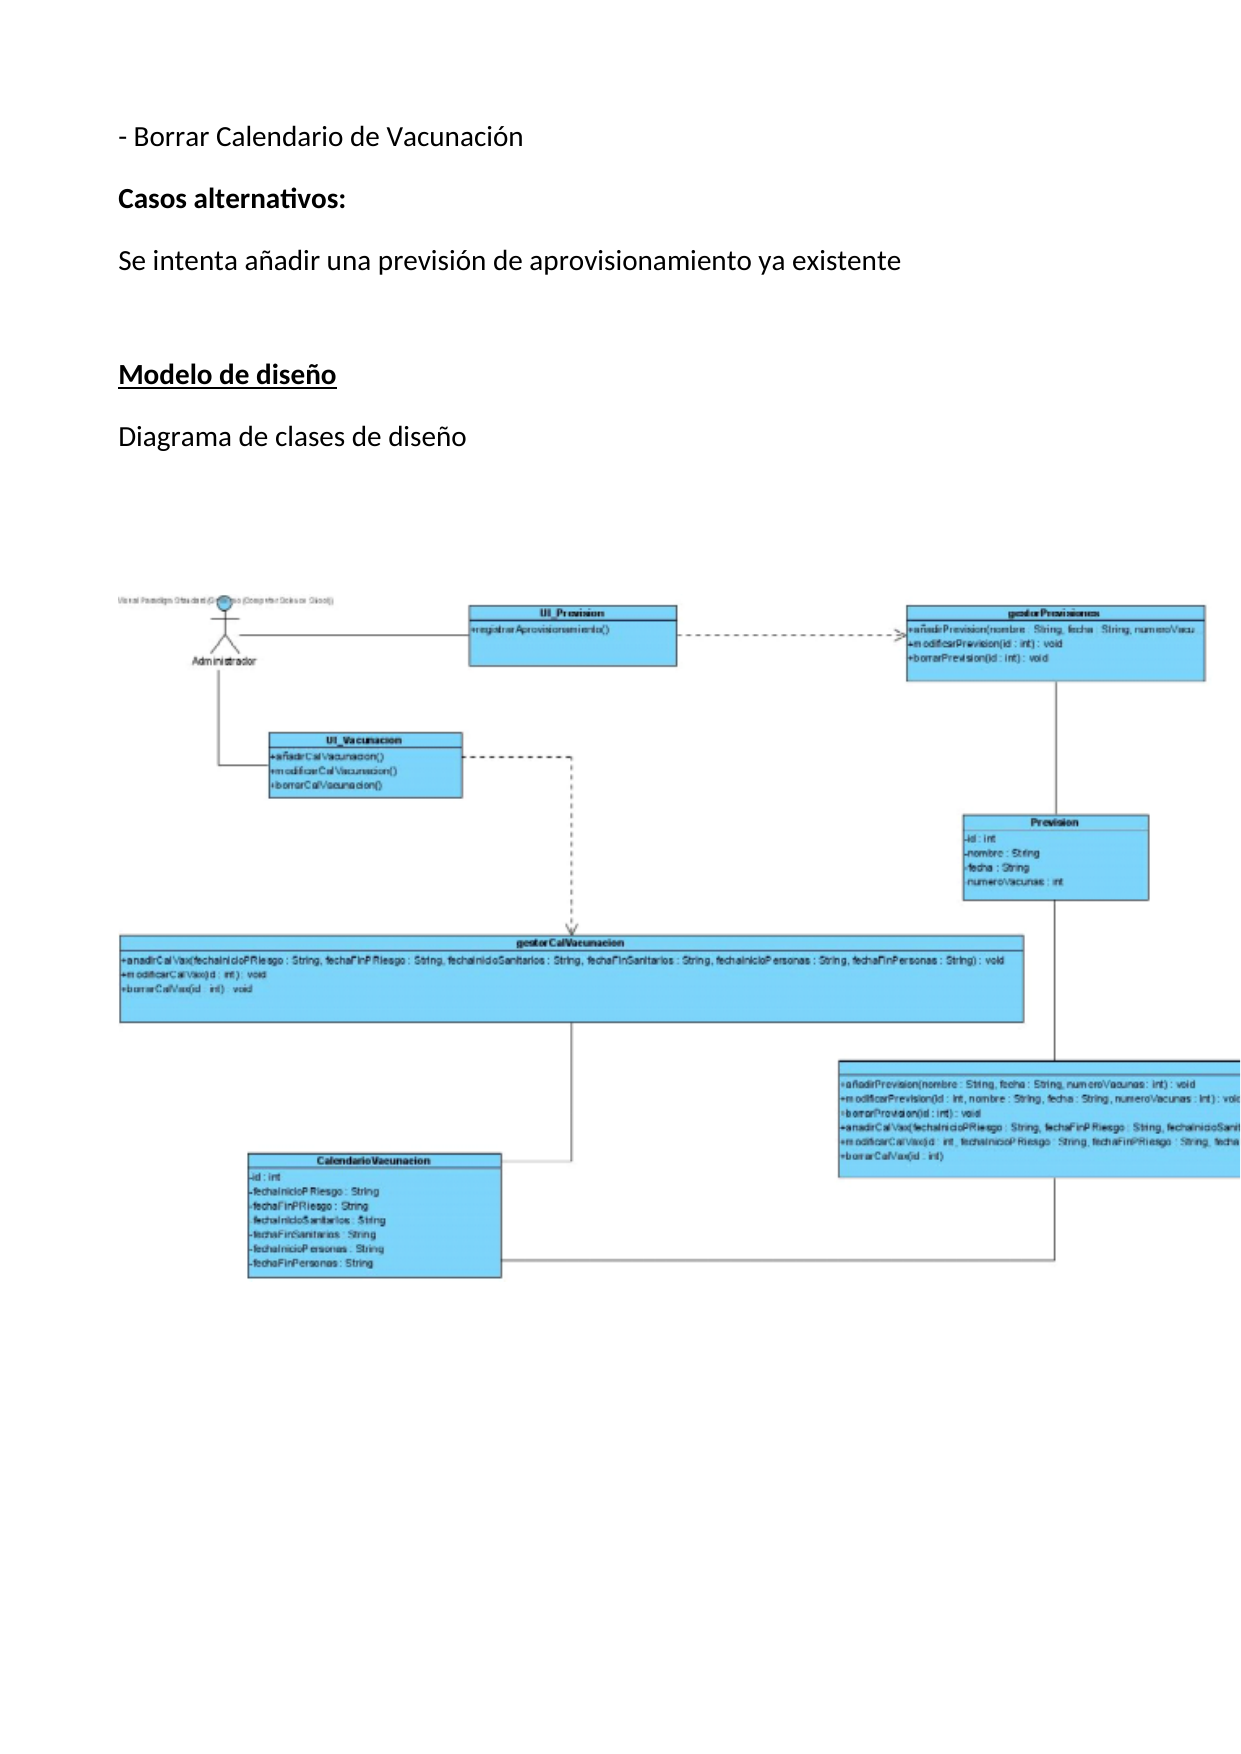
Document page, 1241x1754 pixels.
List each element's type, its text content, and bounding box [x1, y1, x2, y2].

text - Borrar Calendario de Vacunación [118, 118, 1122, 154]
text Se intenta añadir una previsión de aprovisionamiento ya existente [118, 242, 1122, 277]
text Diagrama de clases de diseño [118, 418, 1122, 454]
text Casos alternativos: [118, 180, 1122, 216]
text Modelo de diseño [118, 356, 1122, 392]
